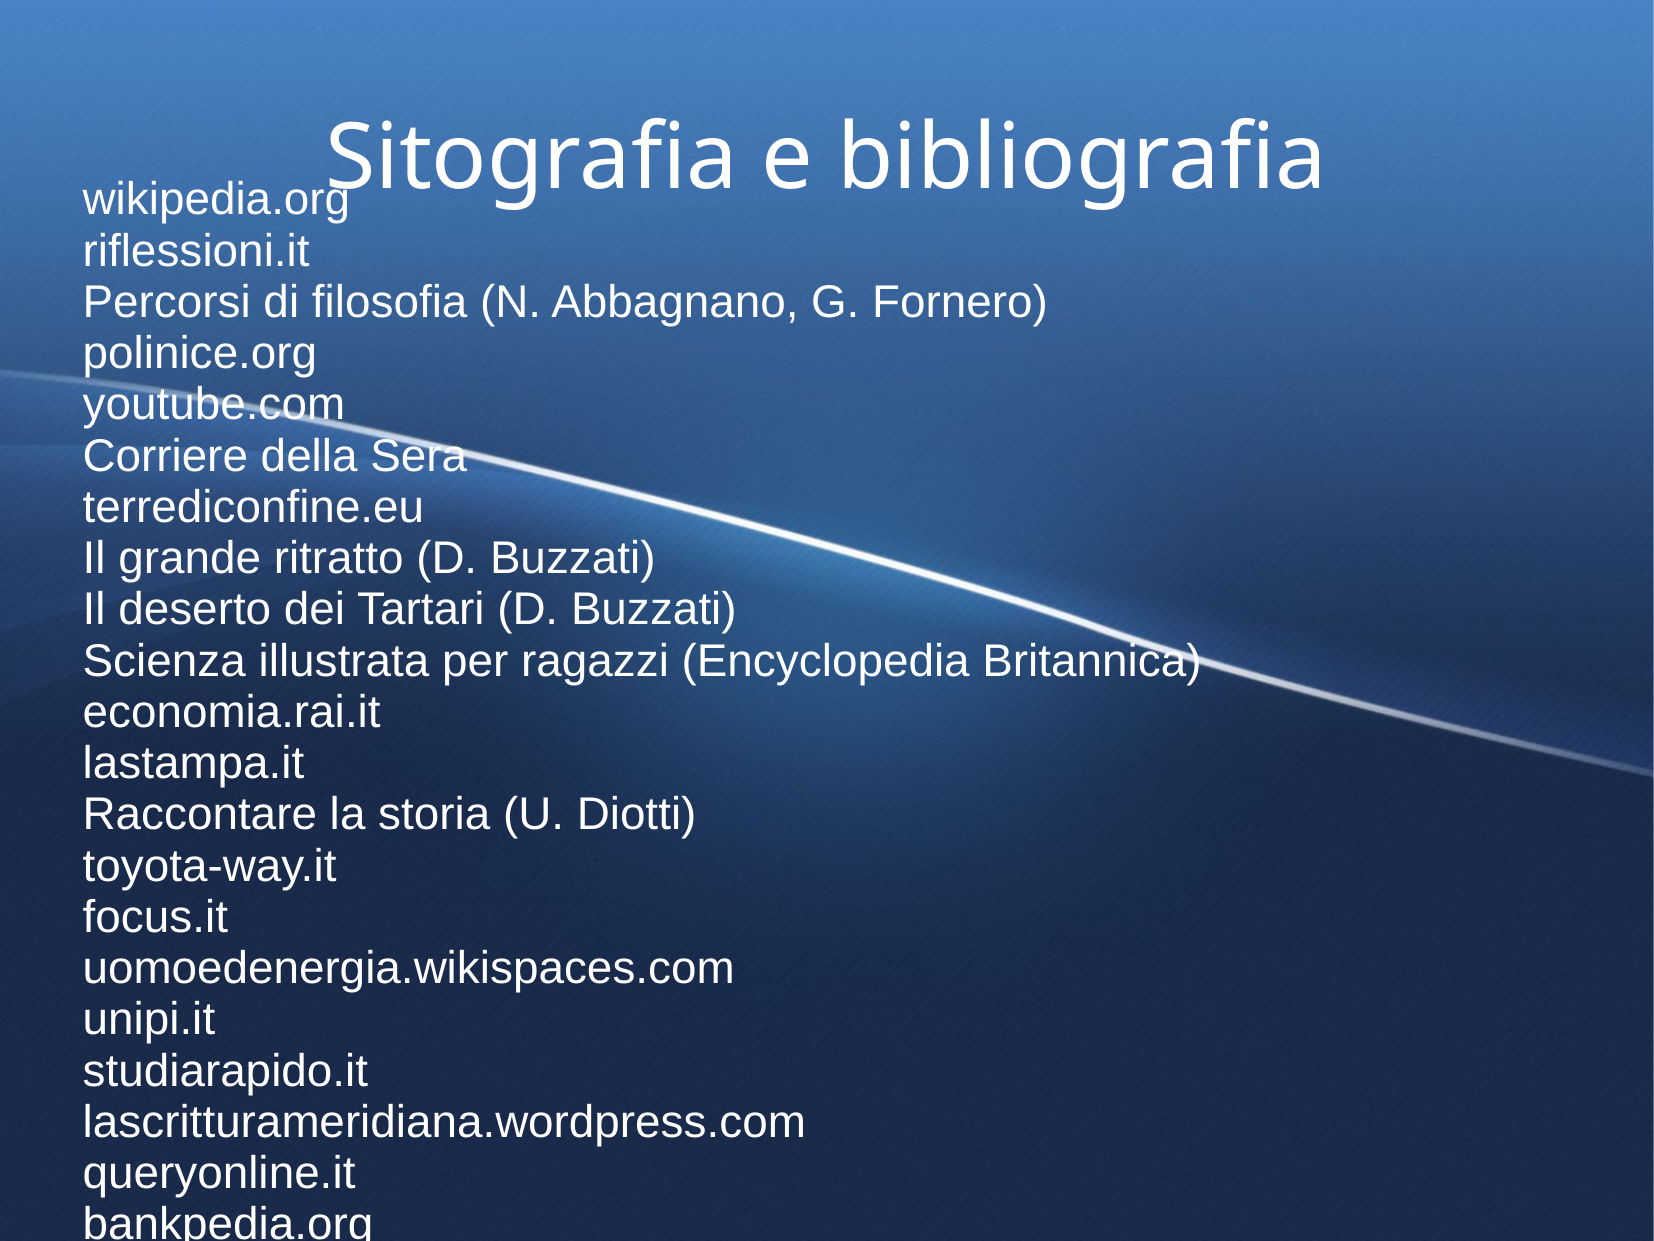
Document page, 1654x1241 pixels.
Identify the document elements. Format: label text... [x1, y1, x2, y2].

title Sitografia e bibliografia [82, 49, 1571, 173]
subtitle wikipedia.org riflessioni.it Percorsi di filosofia (N. Abbagnano, G. Fornero) polinice.org youtube.com Corriere della Sera terrediconfine.eu Il grande ritratto (D. Buzzati) Il deserto dei Tartari (D. Buzzati) Scienza illustrata per ragazzi (Encyclopedia Britannica) economia.rai.it lastampa.it Raccontare la storia (U. Diotti) toyota-way.it focus.it uomoedenergia.wikispaces.com unipi.it studiarapido.it lascritturameridiana.wordpress.com queryonline.it bankpedia.org [82, 173, 1571, 1241]
picture [0, 0, 1654, 1241]
